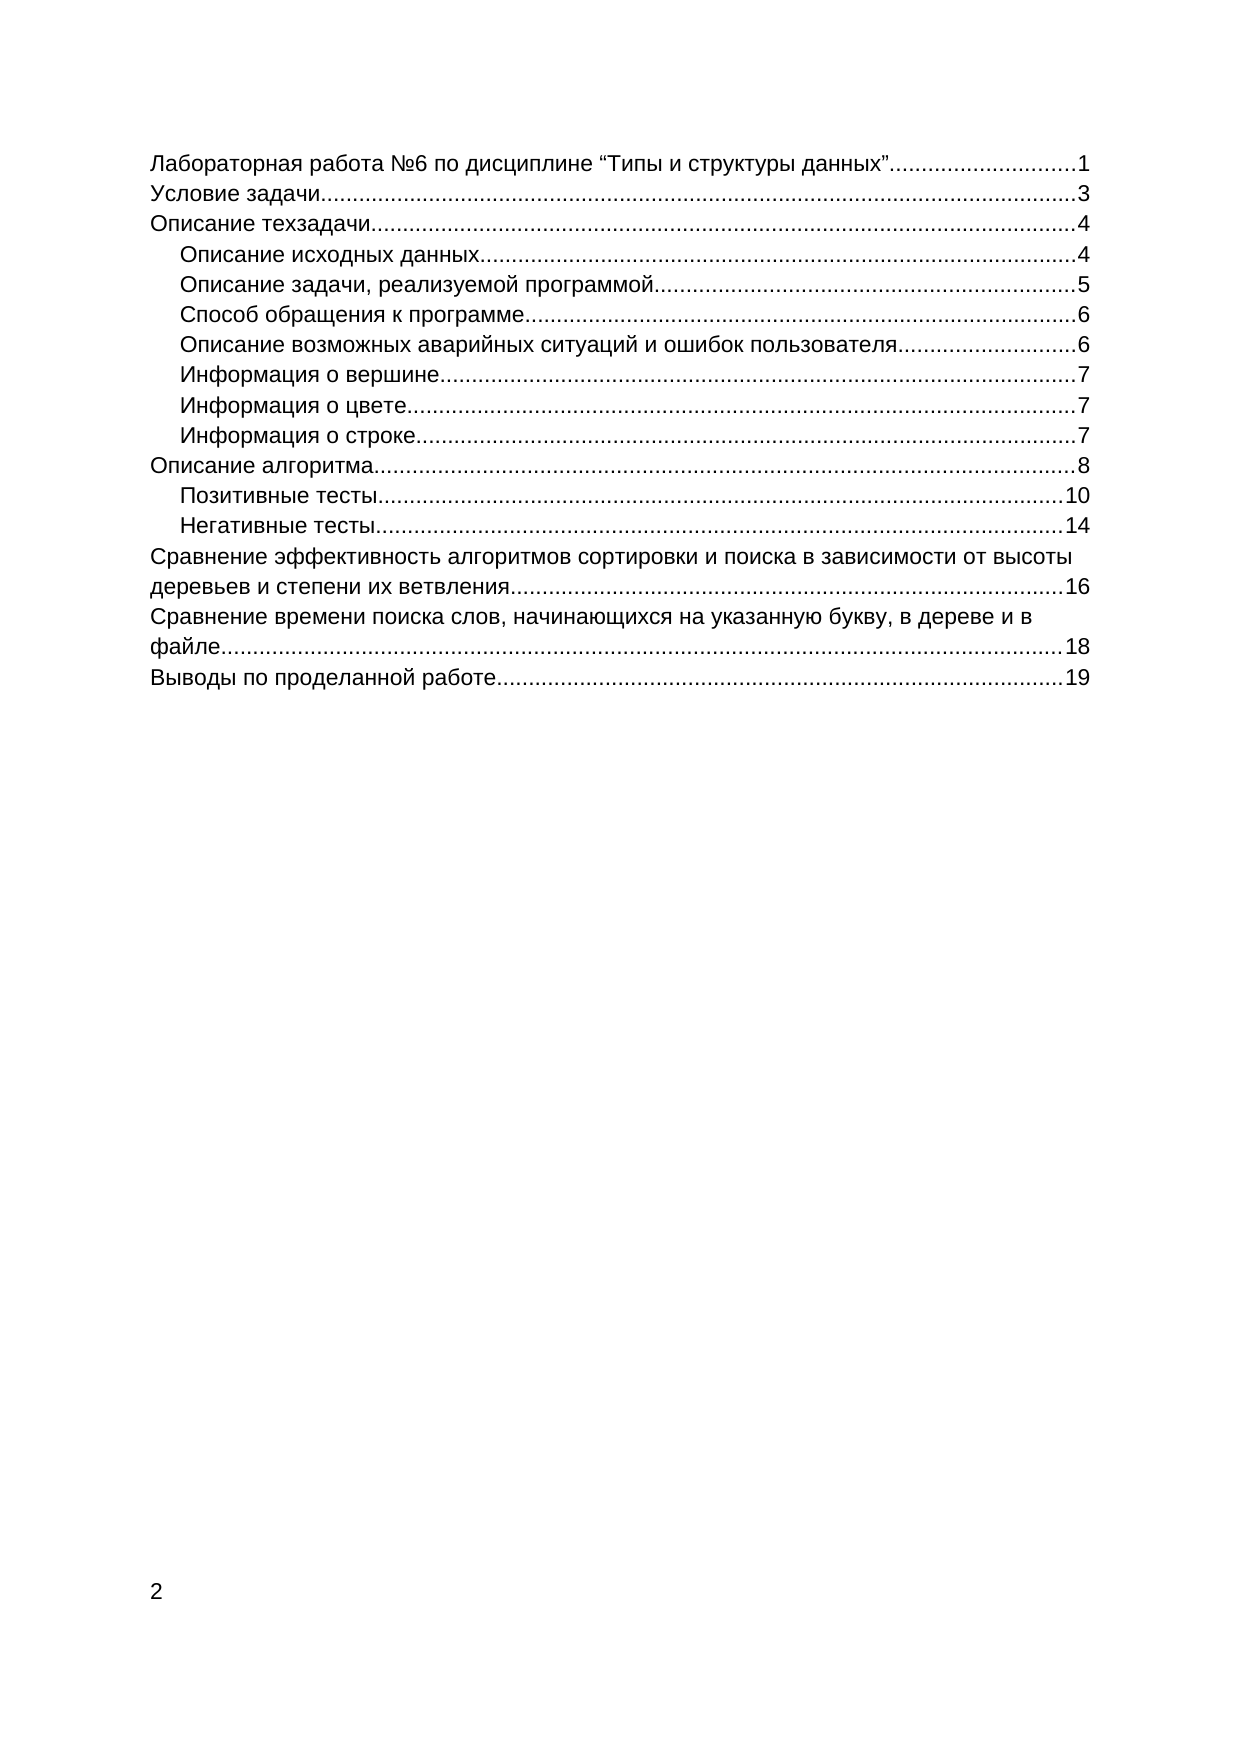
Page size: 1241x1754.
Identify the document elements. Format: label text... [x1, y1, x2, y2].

text Позитивные тесты 10 [179, 482, 1090, 509]
text Условие задачи 3 [150, 180, 1090, 207]
text Выводы по проделанной работе 19 [150, 663, 1090, 690]
text Сравнение эффективность алгоритмов сортировки и поиска в зависимости от высоты деревьев и степени их ветвления. 16 [150, 543, 1090, 599]
text Описание задачи, реализуемой программой 5 [179, 271, 1090, 297]
text Способ обращения к программе 6 [179, 301, 1090, 327]
text Информация о вершине 7 [179, 361, 1090, 388]
text Описание алгоритма 8 [150, 452, 1090, 478]
text Негативные тесты 14 [179, 512, 1090, 539]
text Описание возможных аварийных ситуаций и ошибок пользователя 6 [179, 331, 1090, 358]
text Описание техзадачи 4 [150, 210, 1090, 237]
text Описание исходных данных 4 [179, 241, 1090, 267]
text Информация о строке 7 [179, 422, 1090, 448]
text Лабораторная работа №6 по дисциплине “Типы и структуры данных” 1 [150, 150, 1090, 176]
text Сравнение времени поиска слов, начинающихся на указанную букву, в дереве и в файле 18 [150, 603, 1090, 660]
text Информация о цвете 7 [179, 392, 1090, 418]
